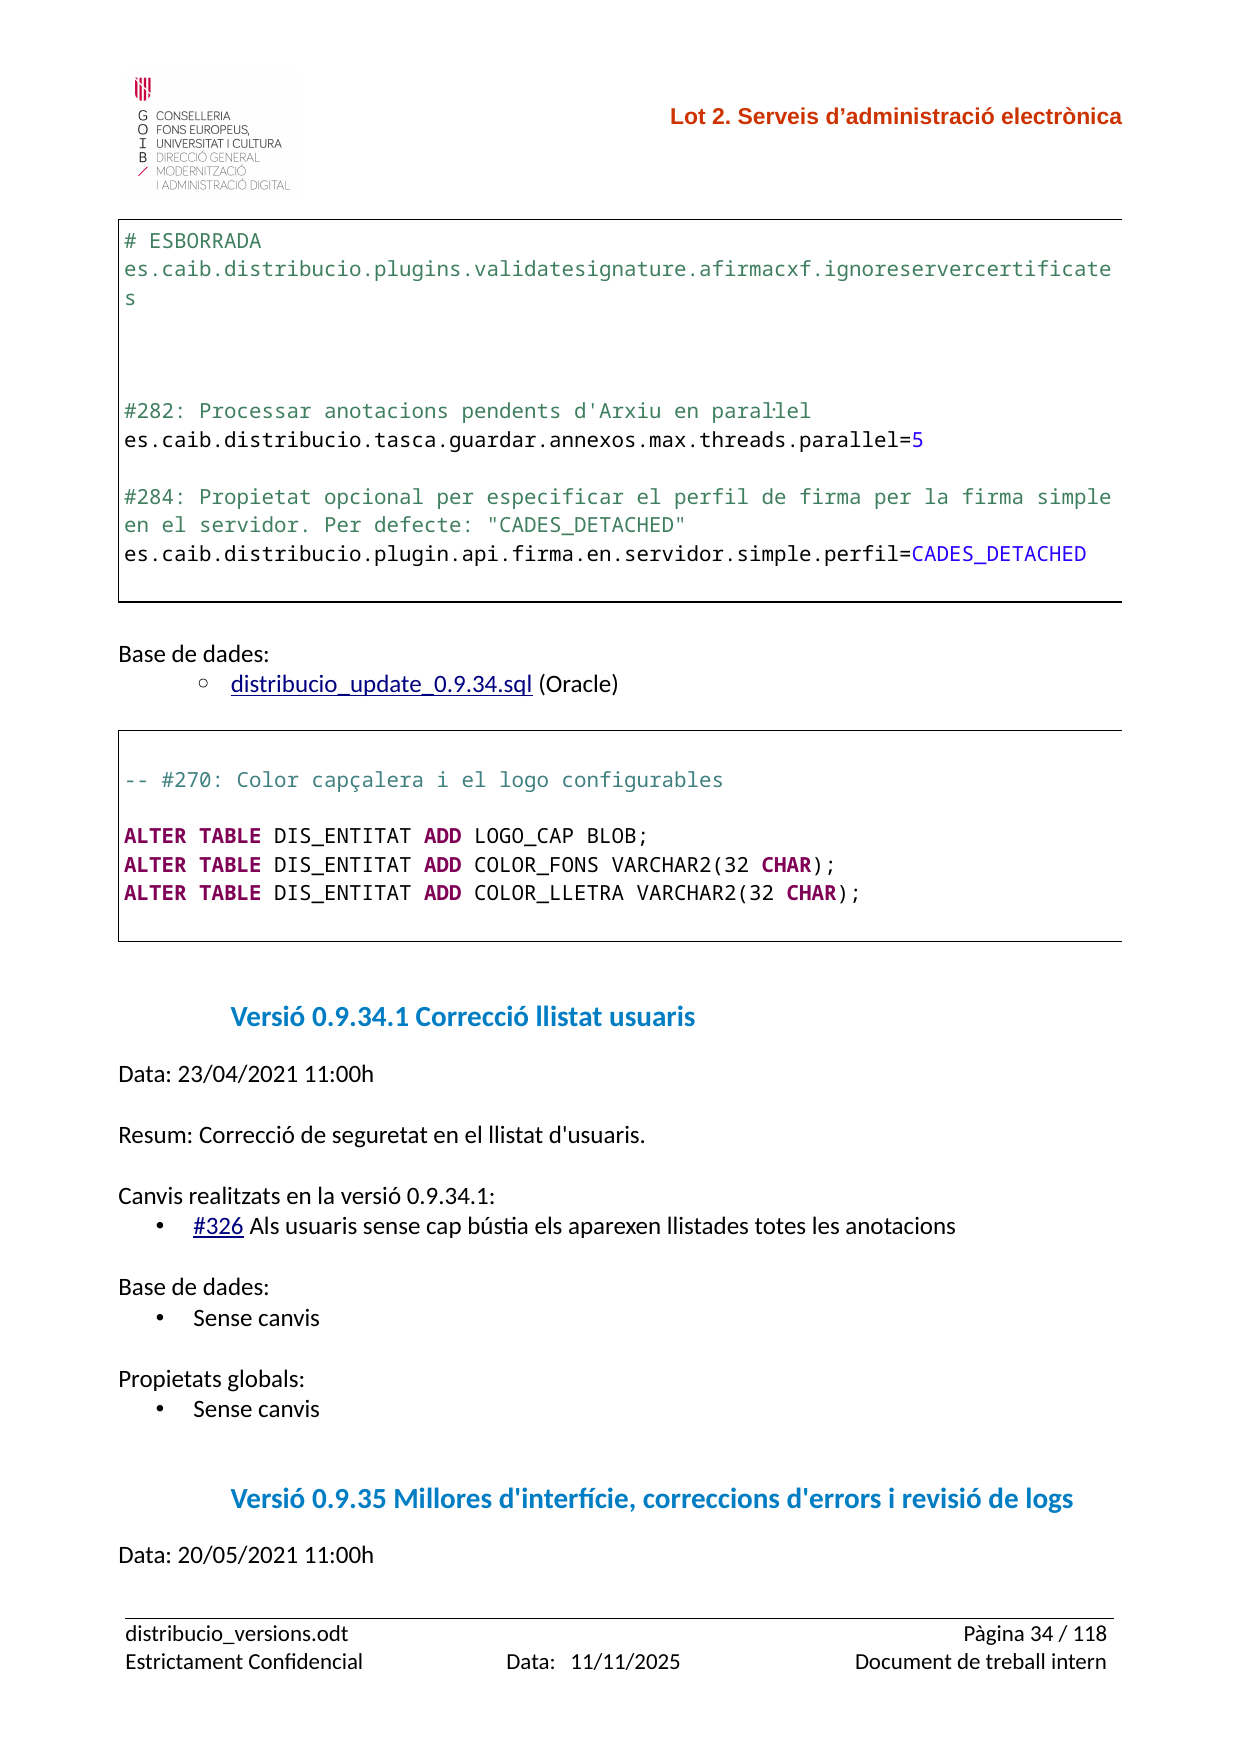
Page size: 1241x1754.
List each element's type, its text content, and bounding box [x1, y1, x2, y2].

text Base de dades: [118, 1271, 1122, 1302]
list Sense canvis [156, 1393, 1122, 1424]
table_header -- #270: Color capçalera i el logo configurables ALTER TABLE DIS_ENTITAT ADD LOGO_CAP BLOB; ALTER TABLE DIS_ENTITAT ADD COLOR_FONS VARCHAR2(32 CHAR); ALTER TABLE DIS_ENTITAT ADD COLOR_LLETRA VARCHAR2(32 CHAR); [119, 731, 1122, 941]
list Sense canvis [156, 1302, 1122, 1332]
list #326 Als usuaris sense cap bústia els aparexen llistades totes les anotacions [156, 1210, 1122, 1241]
table_header # ESBORRADA es.caib.distribucio.plugins.validatesignature.afirmacxf.ignoreservercertificates #282: Processar anotacions pendents d'Arxiu en paral·lel es.caib.distribucio.tasca.guardar.annexos.max.threads.parallel=5 #284: Propietat opcional per especificar el perfil de firma per la firma simple en el servidor. Per defecte: "CADES_DETACHED" es.caib.distribucio.plugin.api.firma.en.servidor.simple.perfil=CADES_DETACHED [119, 220, 1122, 601]
picture [126, 70, 299, 197]
subtitle Versió 0.9.34.1 Correcció llistat usuaris [153, 998, 1122, 1034]
subtitle Versió 0.9.35 Millores d'interfície, correccions d'errors i revisió de logs [153, 1480, 1122, 1516]
text Resum: Correcció de seguretat en el llistat d'usuaris. [118, 1119, 1122, 1149]
text Base de dades: [118, 638, 1122, 668]
list distribucio_update_0.9.34.sql (Oracle) [193, 668, 1122, 699]
text Data: 23/04/2021 11:00h [118, 1058, 1122, 1088]
text Propietats globals: [118, 1363, 1122, 1393]
text Canvis realitzats en la versió 0.9.34.1: [118, 1180, 1122, 1210]
text Data: 20/05/2021 11:00h [118, 1539, 1122, 1570]
